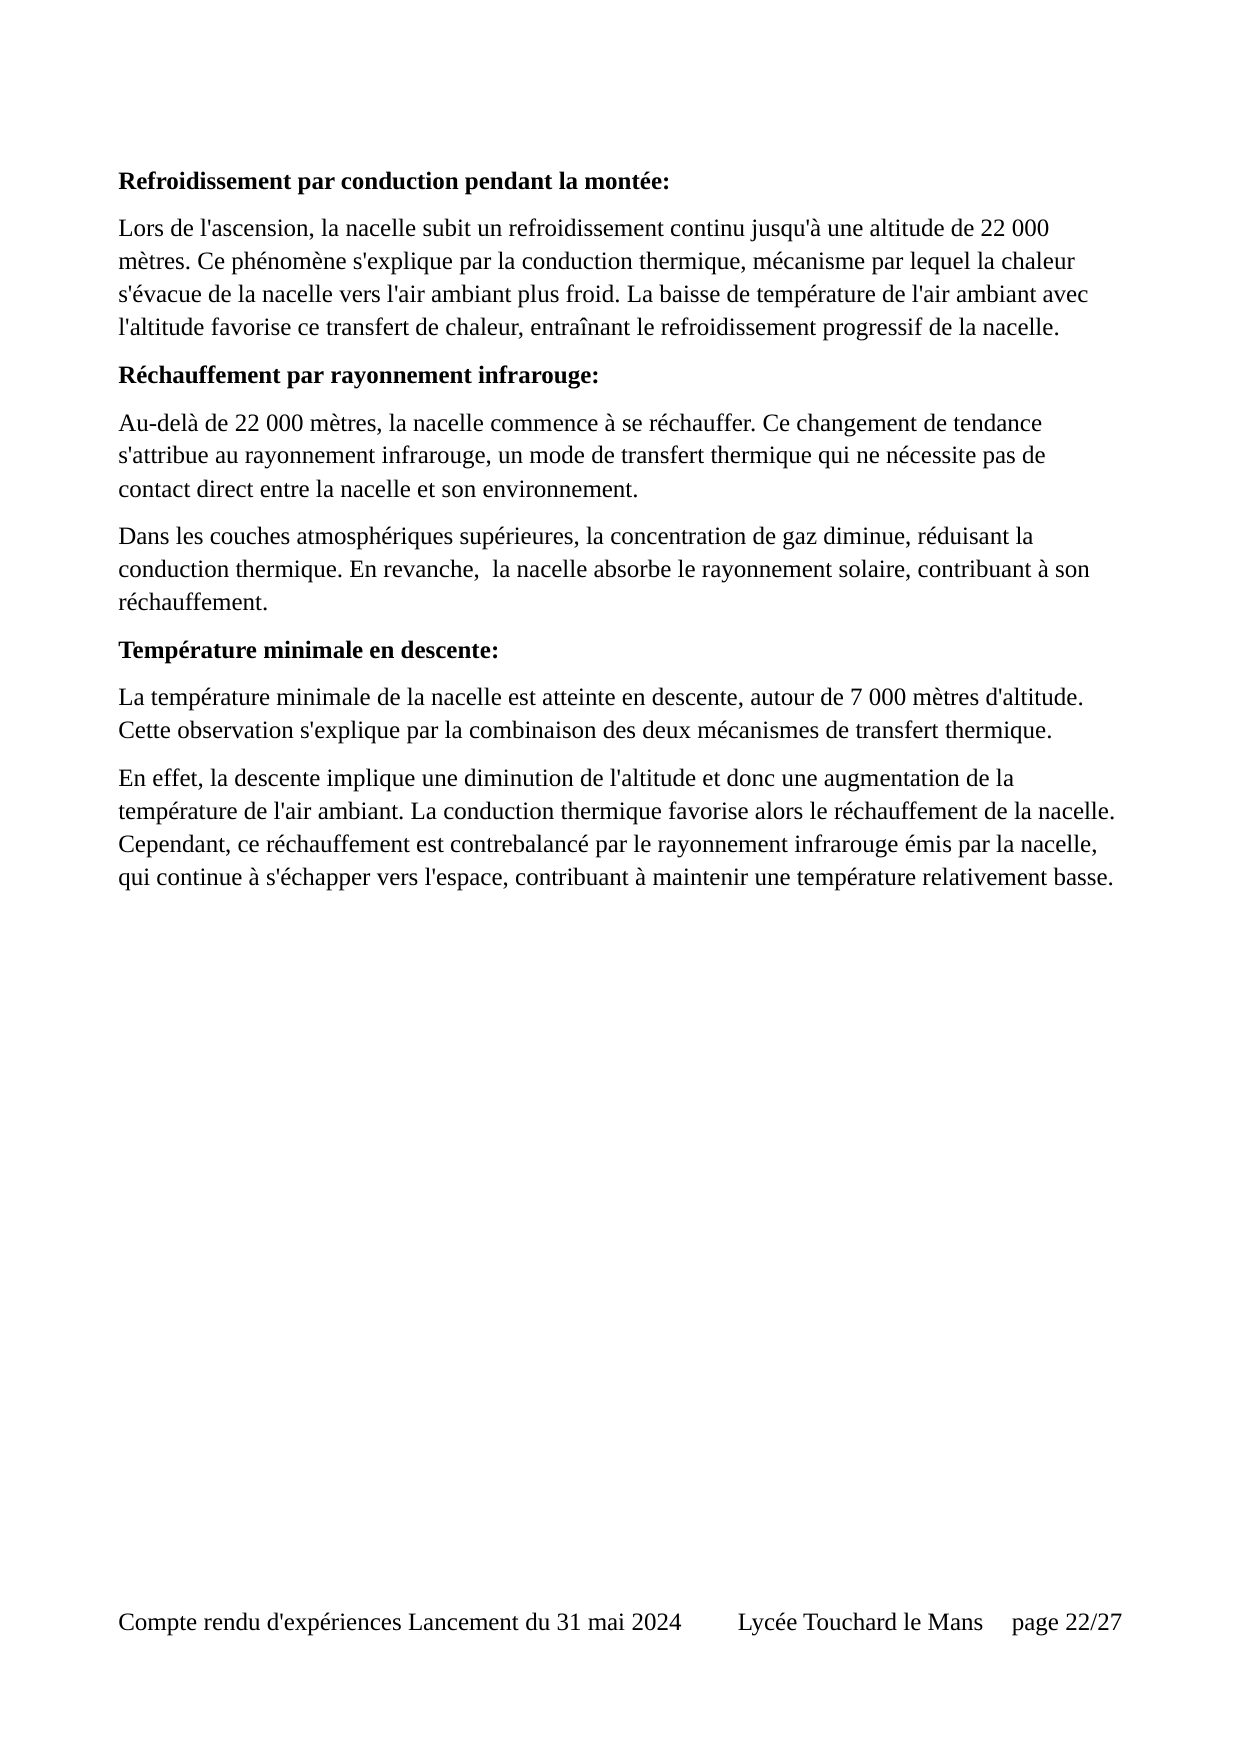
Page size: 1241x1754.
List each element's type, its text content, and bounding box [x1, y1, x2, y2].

text Température minimale en descente: [118, 635, 1122, 664]
text Au-delà de 22 000 mètres, la nacelle commence à se réchauffer. Ce changement de tendance s'attribue au rayonnement infrarouge, un mode de transfert thermique qui ne nécessite pas de contact direct entre la nacelle et son environnement. [118, 408, 1122, 502]
text Réchauffement par rayonnement infrarouge: [118, 360, 1122, 389]
text Refroidissement par conduction pendant la montée: [118, 166, 1122, 194]
text La température minimale de la nacelle est atteinte en descente, autour de 7 000 mètres d'altitude. Cette observation s'explique par la combinaison des deux mécanismes de transfert thermique. [118, 682, 1122, 744]
text En effet, la descente implique une diminution de l'altitude et donc une augmentation de la température de l'air ambiant. La conduction thermique favorise alors le réchauffement de la nacelle. Cependant, ce réchauffement est contrebalancé par le rayonnement infrarouge émis par la nacelle, qui continue à s'échapper vers l'espace, contribuant à maintenir une température relativement basse. [118, 763, 1122, 891]
text Dans les couches atmosphériques supérieures, la concentration de gaz diminue, réduisant la conduction thermique. En revanche, la nacelle absorbe le rayonnement solaire, contribuant à son réchauffement. [118, 521, 1122, 616]
text Lors de l'ascension, la nacelle subit un refroidissement continu jusqu'à une altitude de 22 000 mètres. Ce phénomène s'explique par la conduction thermique, mécanisme par lequel la chaleur s'évacue de la nacelle vers l'air ambiant plus froid. La baisse de température de l'air ambiant avec l'altitude favorise ce transfert de chaleur, entraînant le refroidissement progressif de la nacelle. [118, 213, 1122, 341]
